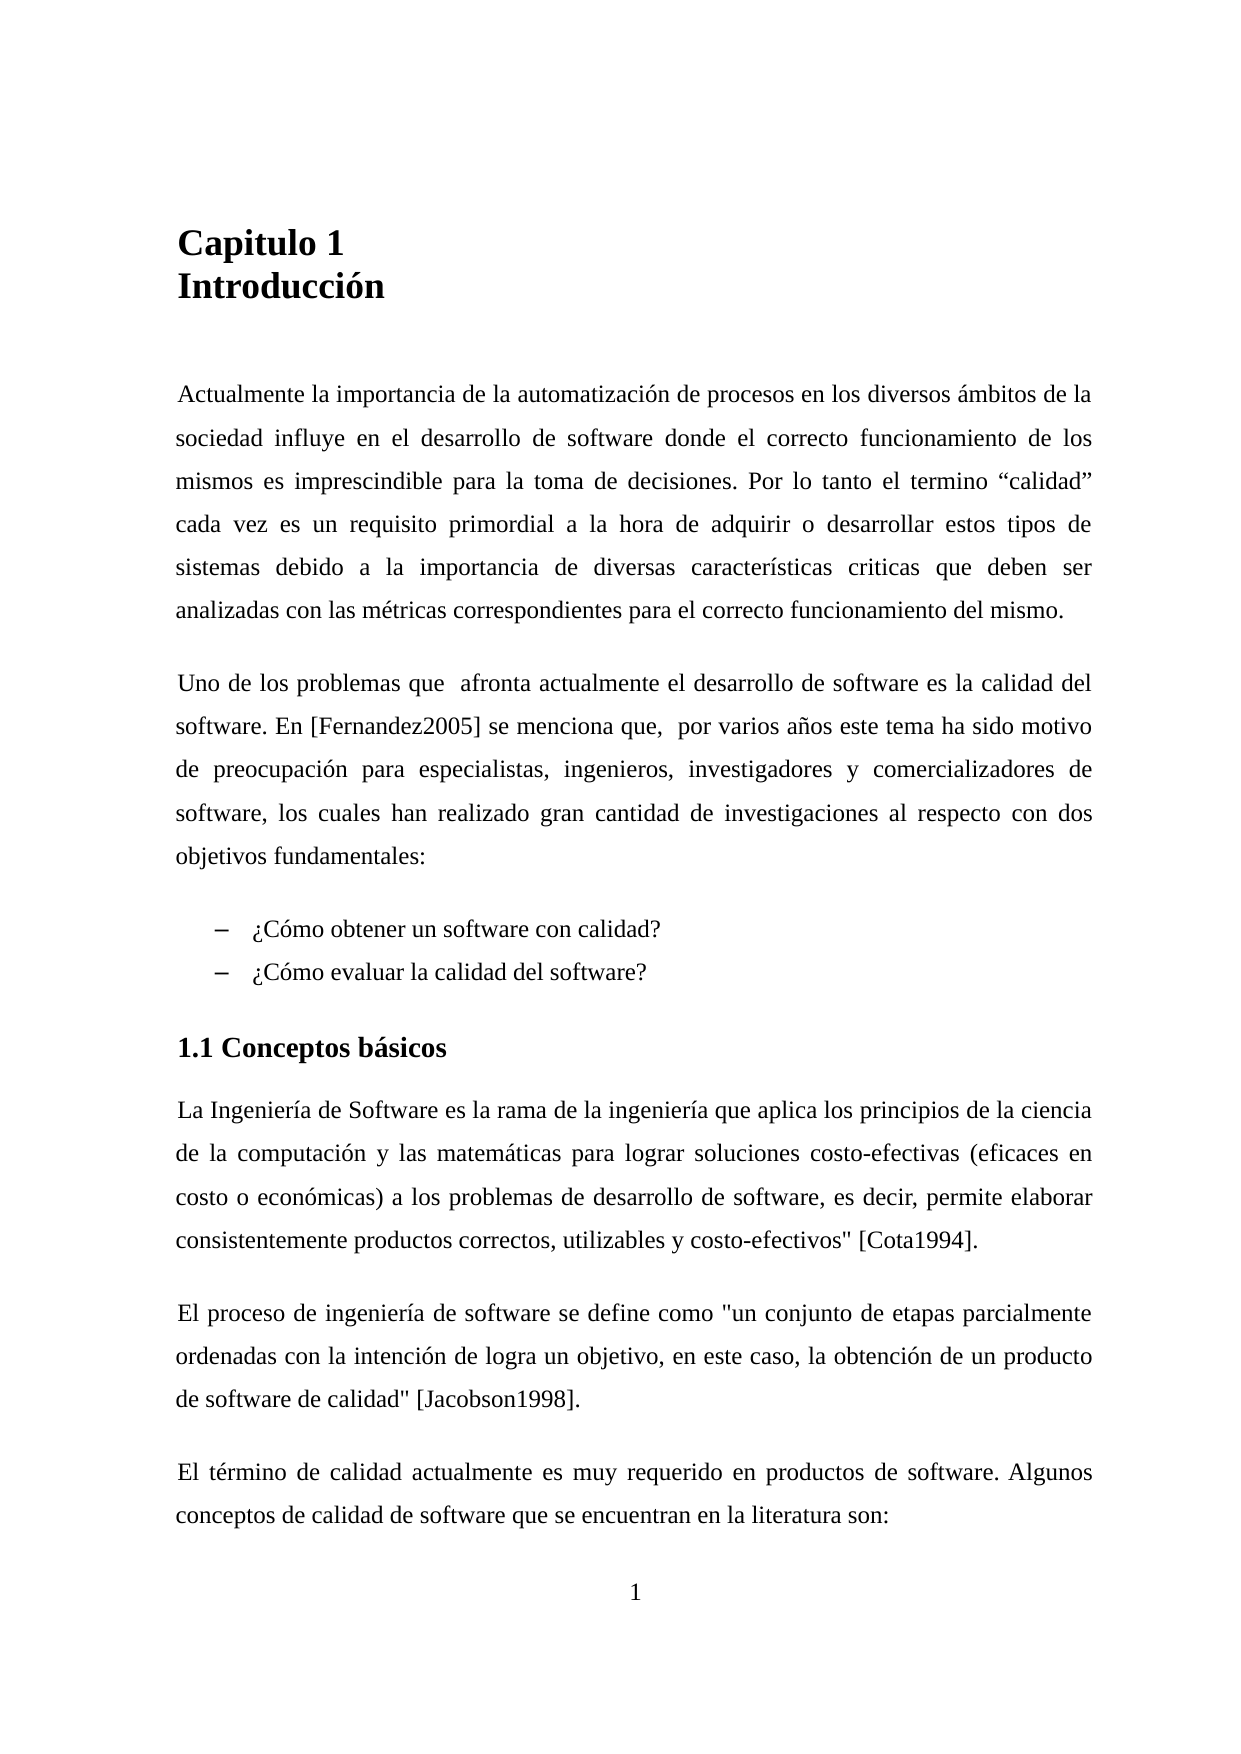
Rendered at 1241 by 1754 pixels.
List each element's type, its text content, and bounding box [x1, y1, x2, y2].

title Introducción [177, 263, 1093, 306]
text El proceso de ingeniería de software se define como "un conjunto de etapas parcialmente ordenadas con la intención de logra un objetivo, en este caso, la obtención de un producto de software de calidad" [Jacobson1998]. [175, 1298, 1093, 1413]
list ¿Cómo obtener un software con calidad? [214, 914, 1093, 943]
subtitle 1.1 Conceptos básicos [177, 1030, 1093, 1064]
text La Ingeniería de Software es la rama de la ingeniería que aplica los principios de la ciencia de la computación y las matemáticas para lograr soluciones costo-efectivas (eficaces en costo o económicas) a los problemas de desarrollo de software, es decir, permite elaborar consistentemente productos correctos, utilizables y costo-efectivos" [Cota1994]. [175, 1095, 1093, 1253]
list ¿Cómo evaluar la calidad del software? [214, 957, 1093, 986]
title Capitulo 1 [177, 220, 1093, 263]
text Actualmente la importancia de la automatización de procesos en los diversos ámbitos de la sociedad influye en el desarrollo de software donde el correcto funcionamiento de los mismos es imprescindible para la toma de decisiones. Por lo tanto el termino “calidad” cada vez es un requisito primordial a la hora de adquirir o desarrollar estos tipos de sistemas debido a la importancia de diversas características criticas que deben ser analizadas con las métricas correspondientes para el correcto funcionamiento del mismo. [175, 379, 1093, 624]
text El término de calidad actualmente es muy requerido en productos de software. Algunos conceptos de calidad de software que se encuentran en la literatura son: [175, 1457, 1093, 1529]
text Uno de los problemas que afronta actualmente el desarrollo de software es la calidad del software. En [Fernandez2005] se menciona que, por varios años este tema ha sido motivo de preocupación para especialistas, ingenieros, investigadores y comercializadores de software, los cuales han realizado gran cantidad de investigaciones al respecto con dos objetivos fundamentales: [175, 668, 1093, 869]
